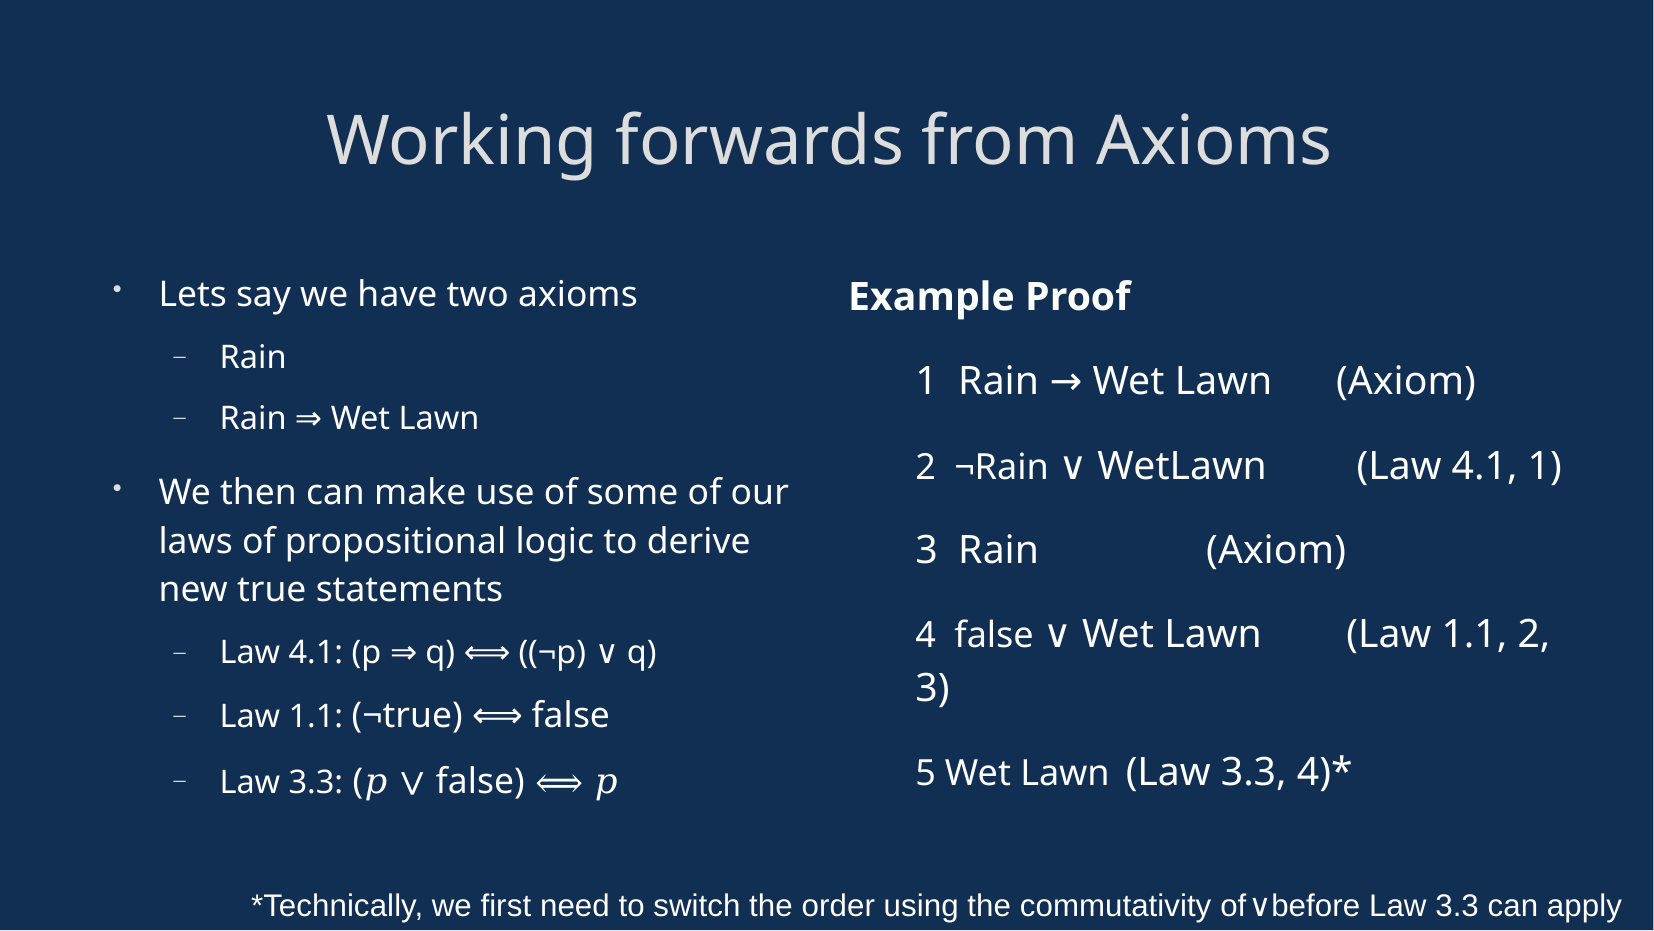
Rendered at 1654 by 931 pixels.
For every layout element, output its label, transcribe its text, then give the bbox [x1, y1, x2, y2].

list Lets say we have two axioms Rain Rain ⇒ Wet Lawn We then can make use of some of our laws of propositional logic to derive new true statements Law 4.1: (p ⇒ q) ⟺ ((¬p) ∨ q) Law 1.1: (¬true) ⟺ false Law 3.3: (𝑝 ∨ false) ⟺ 𝑝 [97, 268, 813, 806]
text_box *Technically, we first need to switch the order using the commutativity of∨before Law 3.3 can apply [236, 880, 1654, 931]
list Example Proof 1 Rain → Wet Lawn (Axiom) 2 ¬Rain ∨ WetLawn (Law 4.1, 1) 3 Rain (Axiom) 4 false ∨ Wet Lawn (Law 1.1, 2, 3) 5 Wet Lawn (Law 3.3, 4)* [848, 268, 1563, 806]
title Working forwards from Axioms [97, 56, 1563, 220]
